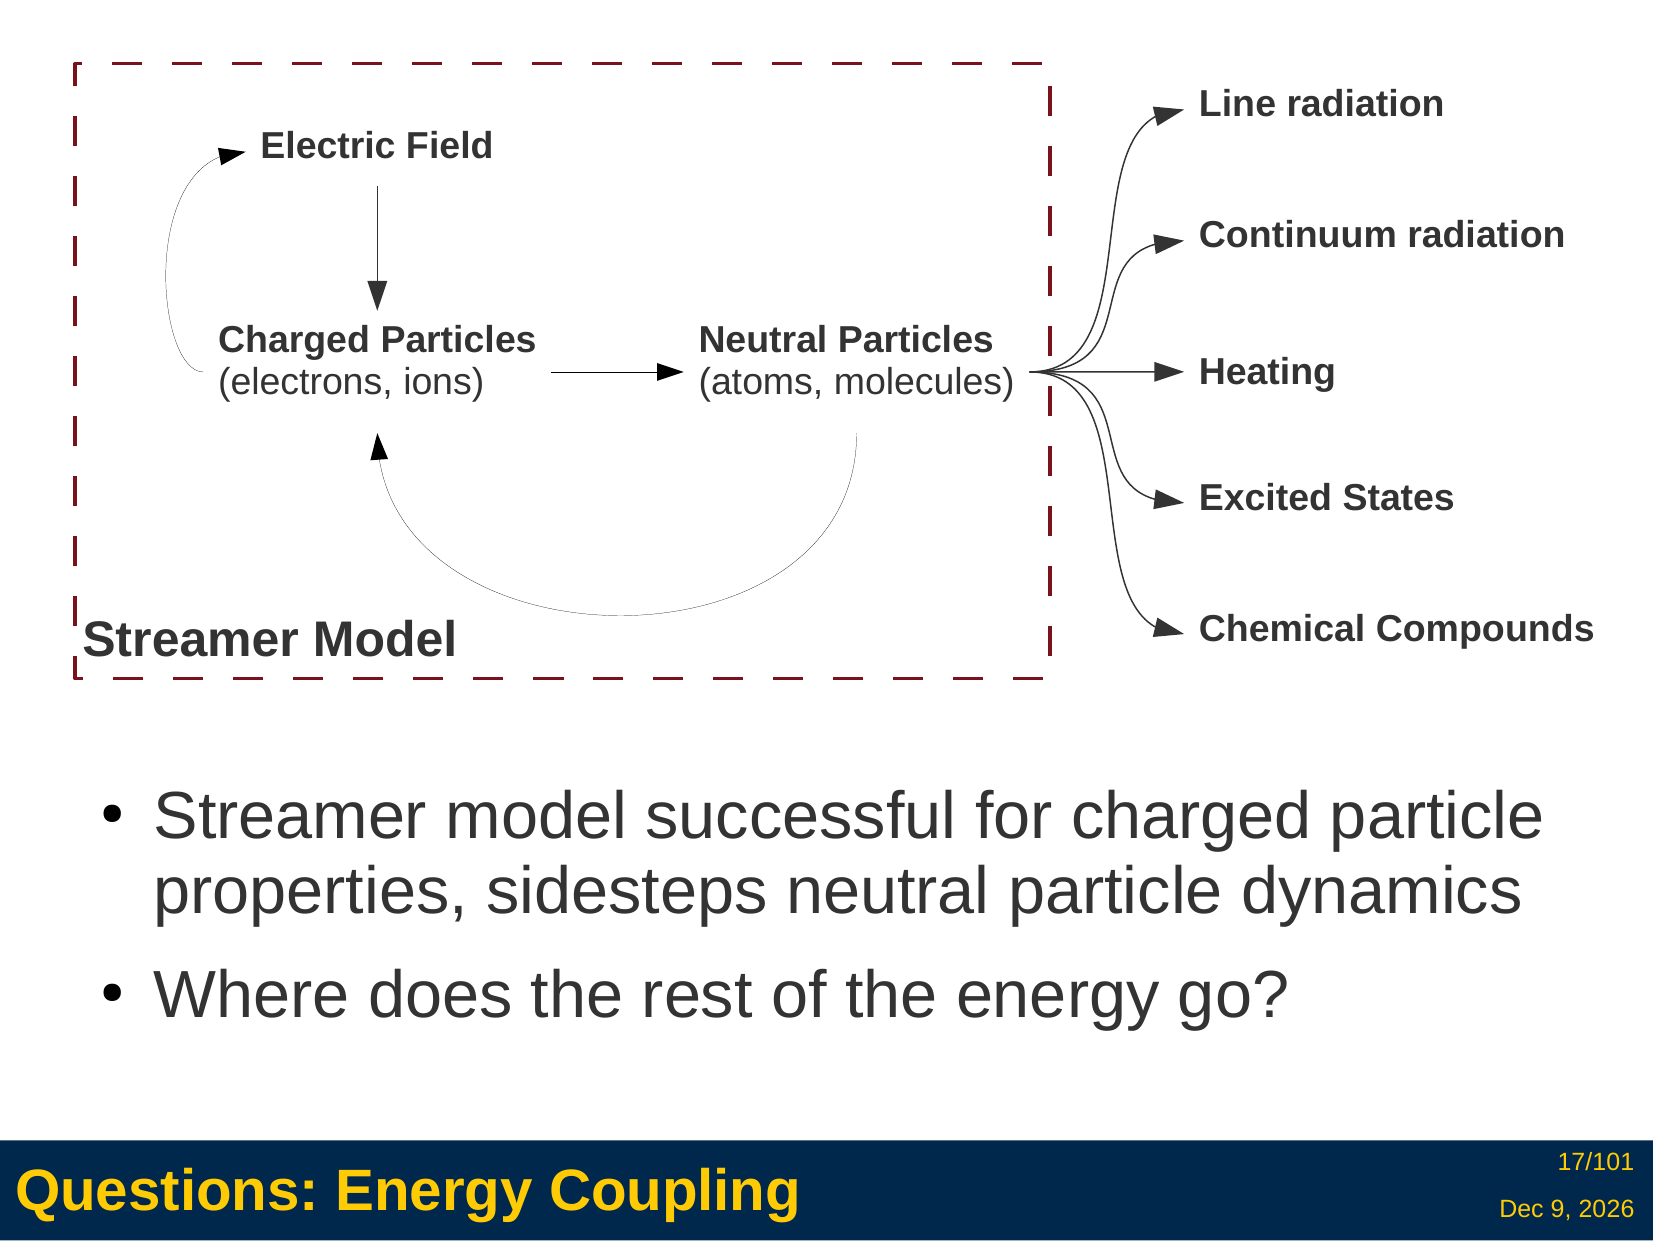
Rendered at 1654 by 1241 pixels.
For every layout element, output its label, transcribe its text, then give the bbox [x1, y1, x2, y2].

text_box Streamer Model [532, 603, 586, 613]
text_box Streamer Model [67, 603, 586, 691]
text_box Charged Particles (electrons, ions) [203, 310, 552, 434]
text_box Electric Field [245, 117, 509, 187]
text_box Continuum radiation [1184, 206, 1582, 275]
text_box Chemical Compounds [1184, 599, 1610, 669]
list Streamer model successful for charged particle properties, sidesteps neutral particle dynamics Where does the rest of the energy go? [82, 720, 1571, 1090]
text_box Excited States [1184, 468, 1470, 538]
title Questions: Energy Coupling [14, 1140, 1380, 1241]
text_box Neutral Particles (atoms, molecules) [683, 310, 1030, 434]
text_box Heating [1184, 343, 1352, 401]
text_box Line radiation [1184, 75, 1461, 144]
